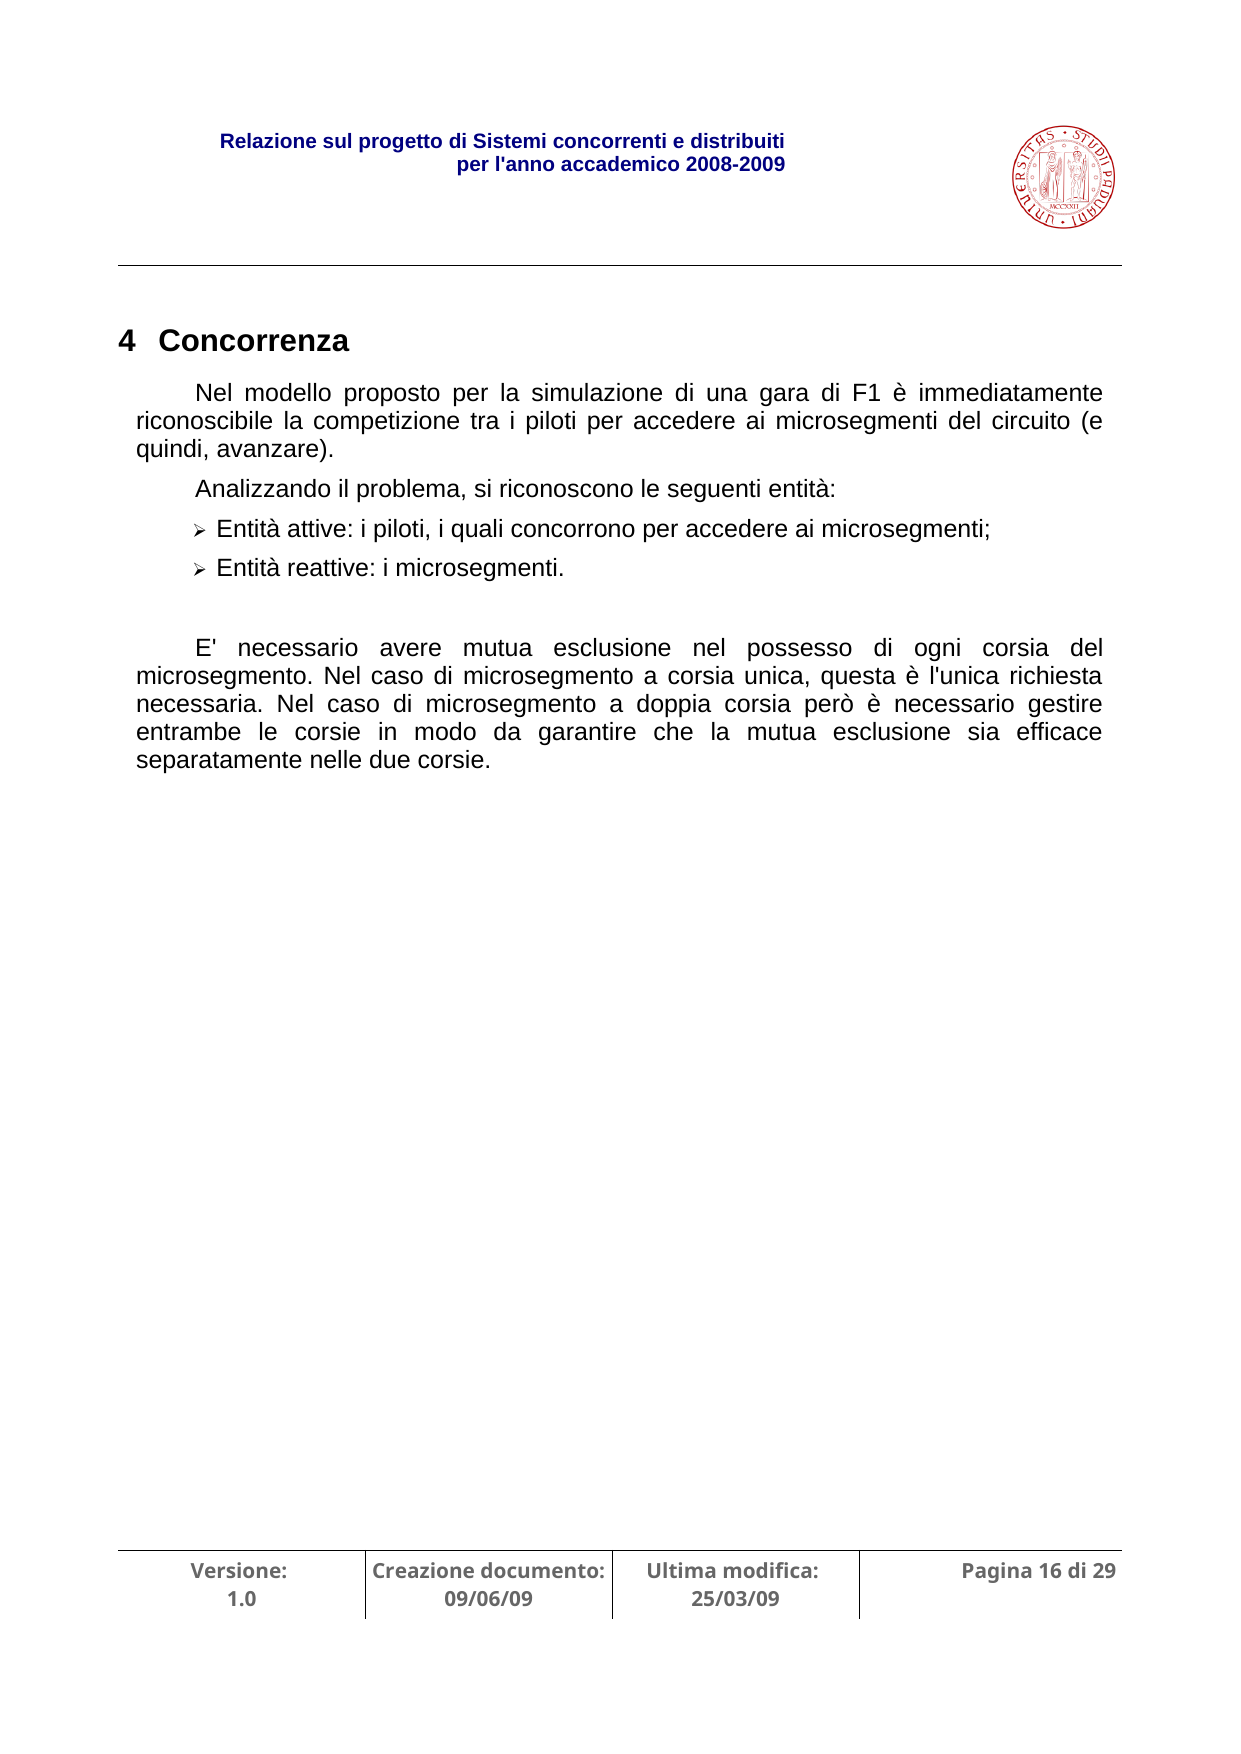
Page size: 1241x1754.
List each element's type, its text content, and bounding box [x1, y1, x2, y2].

text E' necessario avere mutua esclusione nel possesso di ogni corsia del microsegmento. Nel caso di microsegmento a corsia unica, questa è l'unica richiesta necessaria. Nel caso di microsegmento a doppia corsia però è necessario gestire entrambe le corsie in modo da garantire che la mutua esclusione sia efficace separatamente nelle due corsie. [136, 634, 1104, 773]
picture [1010, 123, 1117, 231]
list Entità reattive: i microsegmenti. [183, 554, 1122, 582]
text Nel modello proposto per la simulazione di una gara di F1 è immediatamente riconoscibile la competizione tra i piloti per accedere ai microsegmenti del circuito (e quindi, avanzare). [136, 379, 1104, 463]
list Entità attive: i piloti, i quali concorrono per accedere ai microsegmenti; [183, 514, 1122, 542]
subtitle Concorrenza [118, 323, 1122, 358]
text Analizzando il problema, si riconoscono le seguenti entità: [136, 475, 1104, 503]
